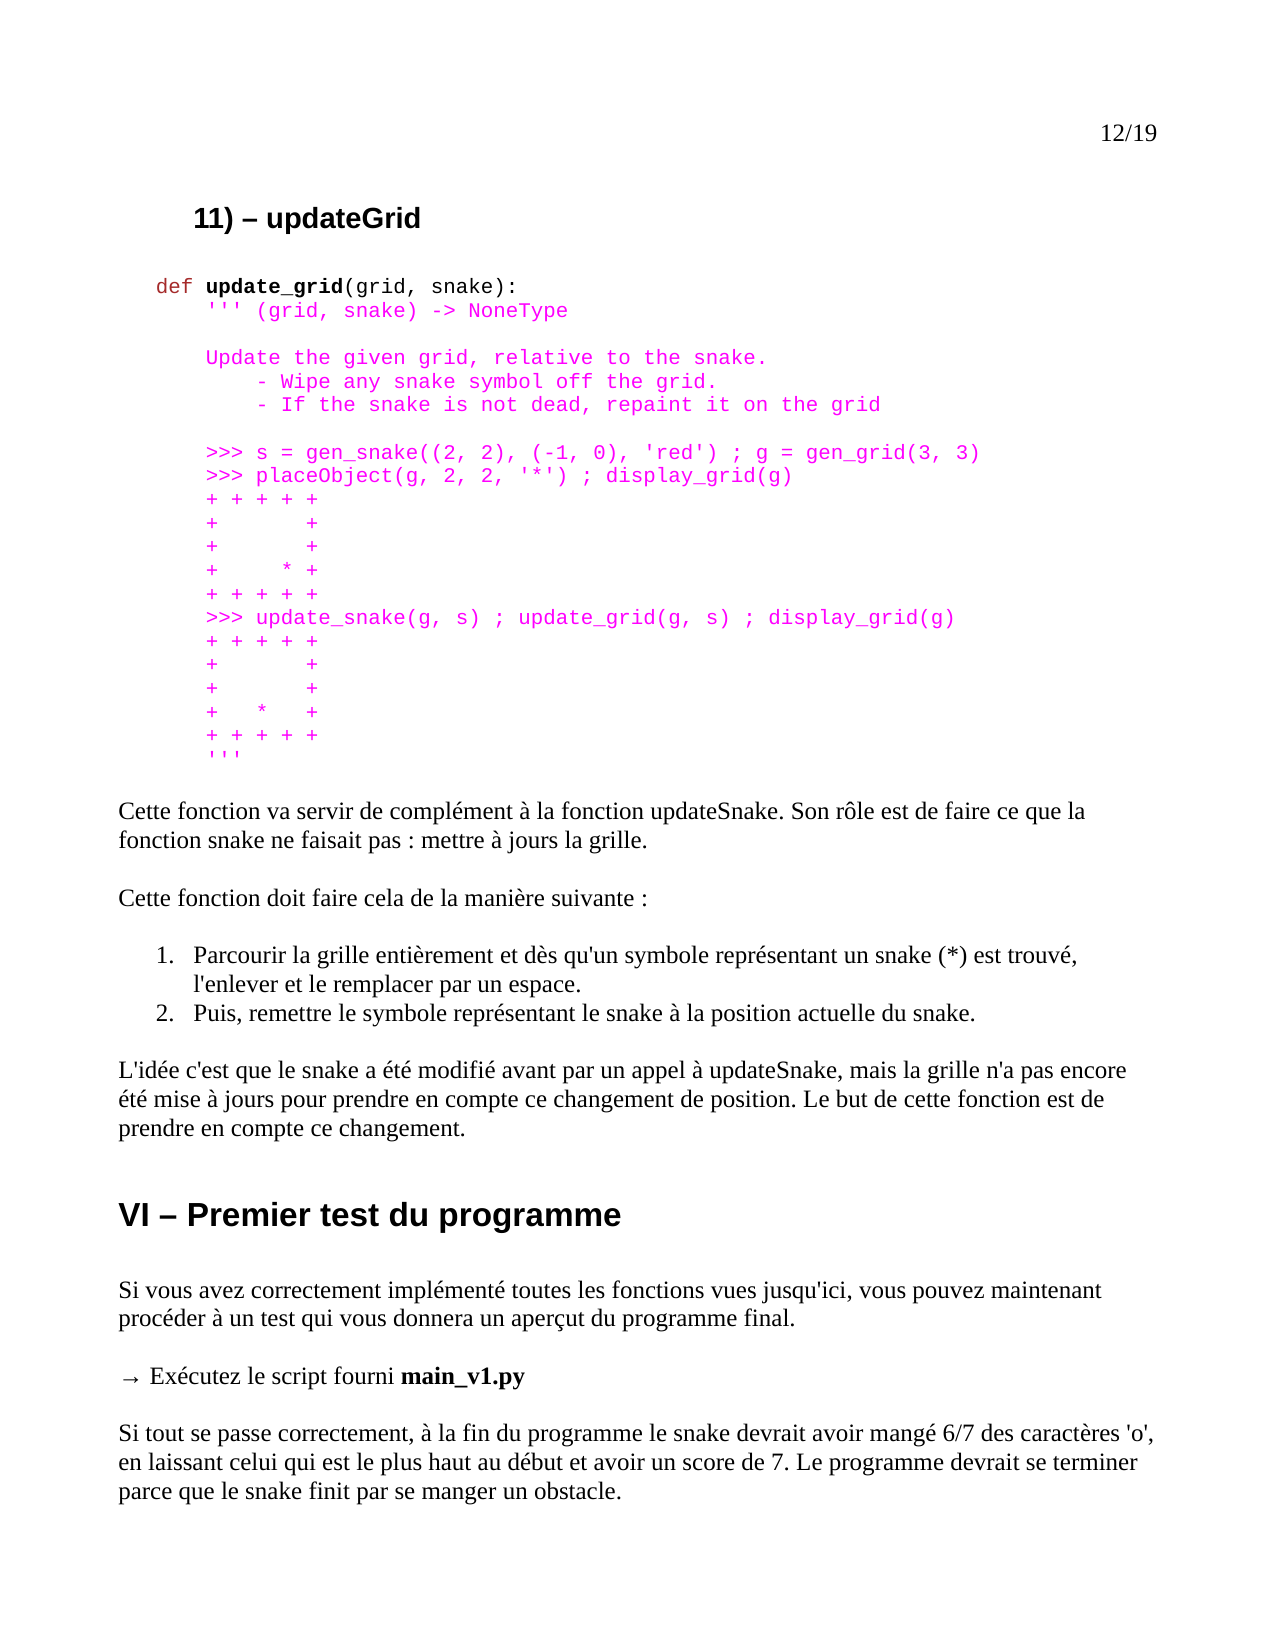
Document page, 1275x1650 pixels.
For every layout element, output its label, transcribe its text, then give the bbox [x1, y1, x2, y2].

text >>> s = gen_snake((2, 2), (-1, 0), 'red') ; g = gen_grid(3, 3) [118, 442, 1157, 465]
text + + [118, 513, 1157, 536]
text + + + + + [118, 631, 1157, 654]
text >>> update_snake(g, s) ; update_grid(g, s) ; display_grid(g) [118, 607, 1157, 631]
text Cette fonction doit faire cela de la manière suivante : [118, 883, 1157, 911]
text + + [118, 678, 1157, 702]
list Puis, remettre le symbole représentant le snake à la position actuelle du snake. [156, 998, 1157, 1026]
text + * + [118, 560, 1157, 583]
text + * + [118, 702, 1157, 725]
text >>> placeObject(g, 2, 2, '*') ; display_grid(g) [118, 465, 1157, 489]
text ''' [118, 749, 1157, 773]
text Si vous avez correctement implémenté toutes les fonctions vues jusqu'ici, vous pouvez maintenant procéder à un test qui vous donnera un aperçut du programme final. [118, 1275, 1157, 1332]
text + + + + + [118, 583, 1157, 607]
text ''' (grid, snake) -> NoneType [118, 300, 1157, 323]
text def update_grid(grid, snake): [118, 276, 1157, 300]
text Cette fonction va servir de complément à la fonction updateSnake. Son rôle est de faire ce que la fonction snake ne faisait pas : mettre à jours la grille. [118, 796, 1157, 854]
text + + [118, 654, 1157, 678]
text → Exécutez le script fourni main_v1.py [118, 1361, 1157, 1390]
text Si tout se passe correctement, à la fin du programme le snake devrait avoir mangé 6/7 des caractères 'o', en laissant celui qui est le plus haut au début et avoir un score de 7. Le programme devrait se terminer parce que le snake finit par se manger un obstacle. [118, 1418, 1157, 1505]
list Parcourir la grille entièrement et dès qu'un symbole représentant un snake (*) est trouvé, l'enlever et le remplacer par un espace. [156, 940, 1157, 998]
text L'idée c'est que le snake a été modifié avant par un appel à updateSnake, mais la grille n'a pas encore été mise à jours pour prendre en compte ce changement de position. Le but de cette fonction est de prendre en compte ce changement. [118, 1055, 1157, 1141]
text + + + + + [118, 489, 1157, 513]
text + + [118, 536, 1157, 560]
subtitle 11) – updateGrid [118, 201, 1157, 235]
text - If the snake is not dead, repaint it on the grid [118, 394, 1157, 418]
text Update the given grid, relative to the snake. [118, 347, 1157, 371]
text + + + + + [118, 725, 1157, 749]
text - Wipe any snake symbol off the grid. [118, 371, 1157, 394]
subtitle VI – Premier test du programme [118, 1195, 1157, 1233]
